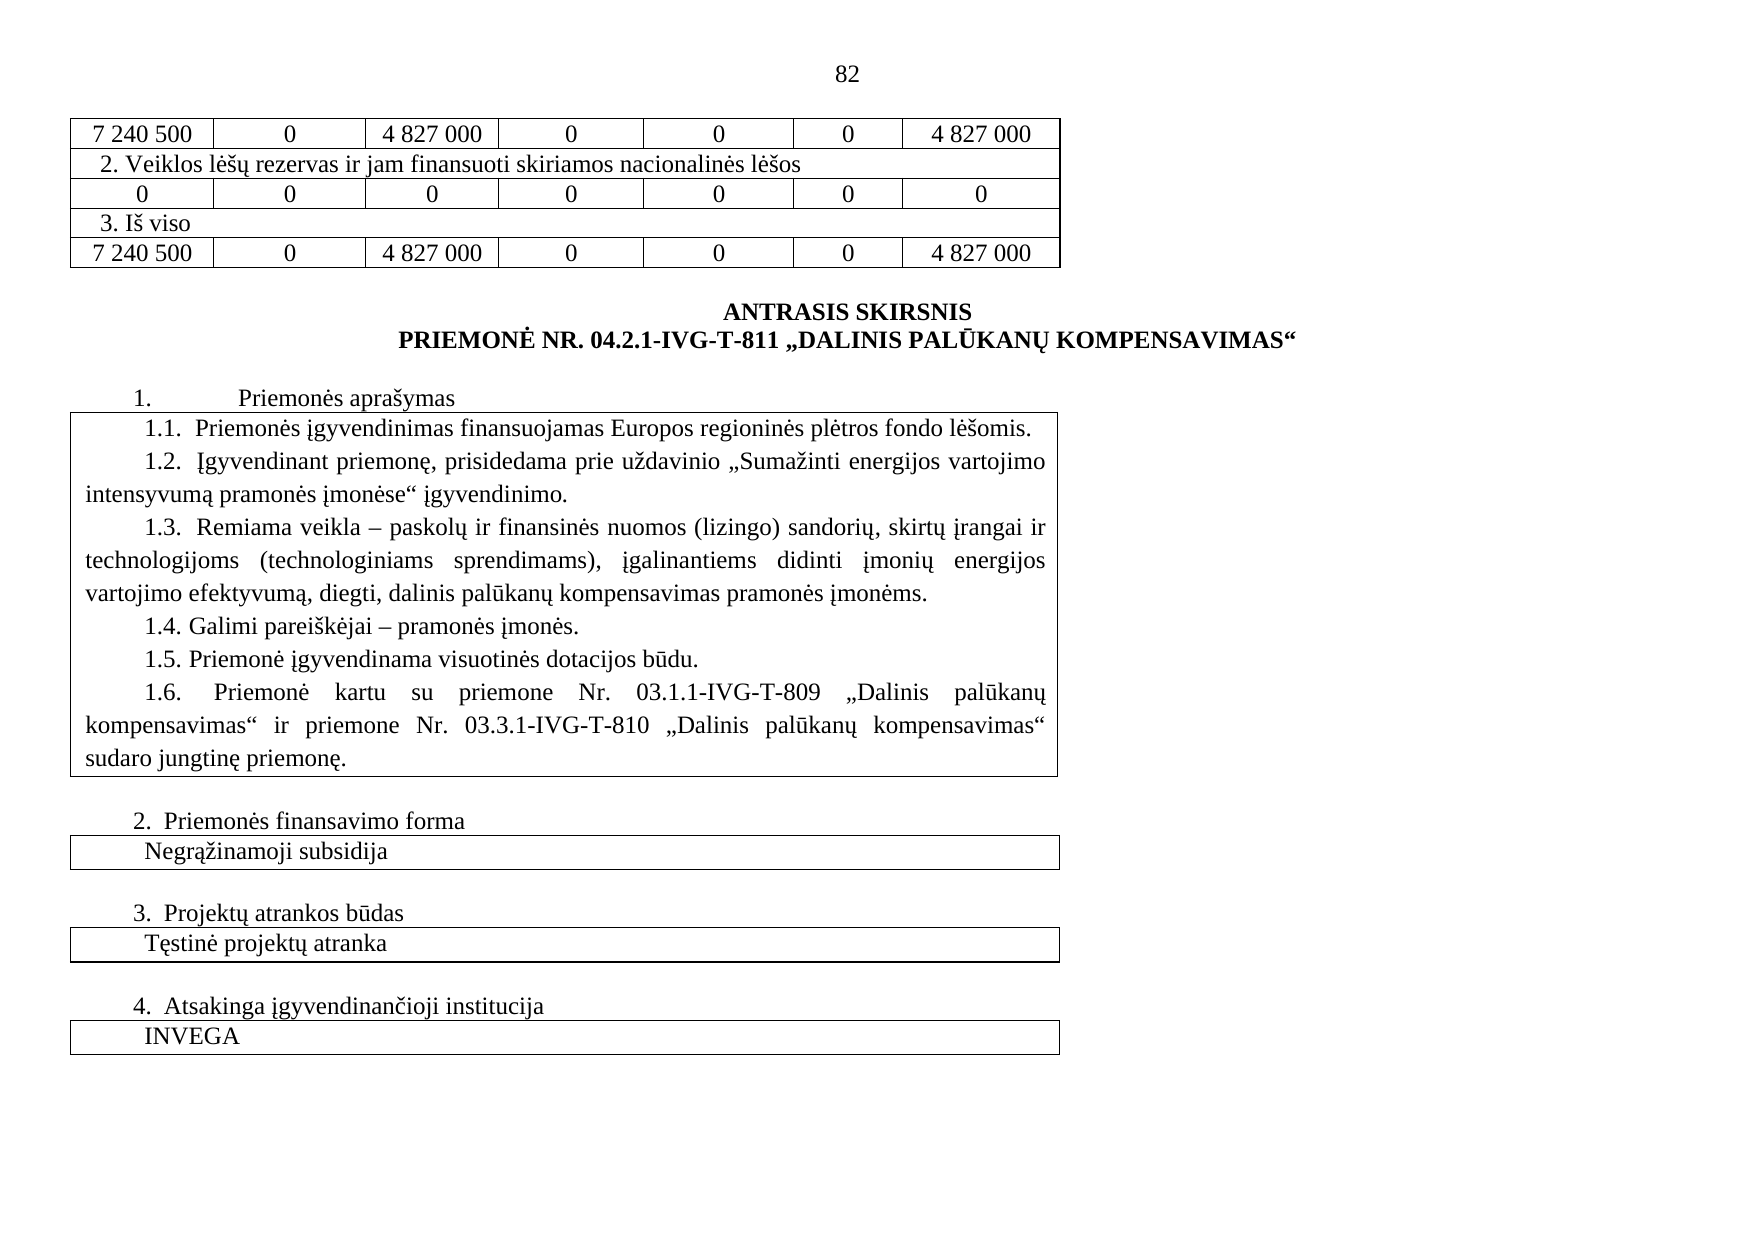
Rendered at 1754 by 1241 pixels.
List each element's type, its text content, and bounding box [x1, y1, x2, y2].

table_cell 7 240 500 [71, 238, 213, 267]
table_cell 4 827 000 [903, 119, 1059, 148]
table_cell 7 240 500 [71, 119, 213, 148]
table_cell 0 [499, 238, 643, 267]
table_cell 0 [499, 119, 643, 148]
table_header Negrąžinamoji subsidija [71, 836, 1059, 869]
table_cell 1.6. Priemonė kartu su priemone Nr. 03.1.1-IVG-T-809 „Dalinis palūkanų kompensavimas“ ir priemone Nr. 03.3.1-IVG-T-810 „Dalinis palūkanų kompensavimas“ sudaro jungtinę priemonę. [71, 677, 1057, 776]
table_cell 0 [644, 179, 793, 207]
table_cell 0 [644, 238, 793, 267]
table_cell 4 827 000 [903, 238, 1059, 267]
table_cell 3. Iš viso [71, 209, 1059, 237]
table_cell 1.4. Galimi pareiškėjai – pramonės įmonės. 1.5. Priemonė įgyvendinama visuotinės dotacijos būdu. [71, 611, 1057, 677]
text 2. Priemonės finansavimo forma [133, 806, 1636, 835]
table_cell 0 [903, 179, 1059, 207]
table_cell 0 [214, 119, 365, 148]
table_header INVEGA [71, 1021, 1059, 1054]
table_cell 1.3. Remiama veikla – paskolų ir finansinės nuomos (lizingo) sandorių, skirtų įrangai ir technologijoms (technologiniams sprendimams), įgalinantiems didinti įmonių energijos vartojimo efektyvumą, diegti, dalinis palūkanų kompensavimas pramonės įmonėms. [71, 512, 1057, 611]
text PRIEMONĖ NR. 04.2.1-IVG-T-811 „DALINIS PALŪKANŲ KOMPENSAVIMAS“ [59, 326, 1636, 354]
table_cell 0 [794, 179, 902, 207]
table_cell 4 827 000 [366, 238, 498, 267]
table_cell 0 [794, 238, 902, 267]
table_cell 0 [214, 179, 365, 207]
table_cell 2. Veiklos lėšų rezervas ir jam finansuoti skiriamos nacionalinės lėšos [71, 149, 1059, 178]
table_cell 0 [214, 238, 365, 267]
text ANTRASIS SKIRSNIS [59, 297, 1636, 326]
text 3. Projektų atrankos būdas [133, 898, 1636, 927]
table_cell 0 [794, 119, 902, 148]
table_cell 0 [499, 179, 643, 207]
table_header Tęstinė projektų atranka [71, 928, 1059, 961]
table_cell 0 [71, 179, 213, 207]
text 1. Priemonės aprašymas [97, 383, 1636, 412]
table_cell 0 [366, 179, 498, 207]
table_cell 4 827 000 [366, 119, 498, 148]
table_cell 0 [644, 119, 793, 148]
table_header 1.1. Priemonės įgyvendinimas finansuojamas Europos regioninės plėtros fondo lėšomis. [71, 413, 1057, 446]
text 4. Atsakinga įgyvendinančioji institucija [133, 991, 1636, 1020]
table_cell 1.2. Įgyvendinant priemonę, prisidedama prie uždavinio „Sumažinti energijos vartojimo intensyvumą pramonės įmonėse“ įgyvendinimo. [71, 446, 1057, 512]
